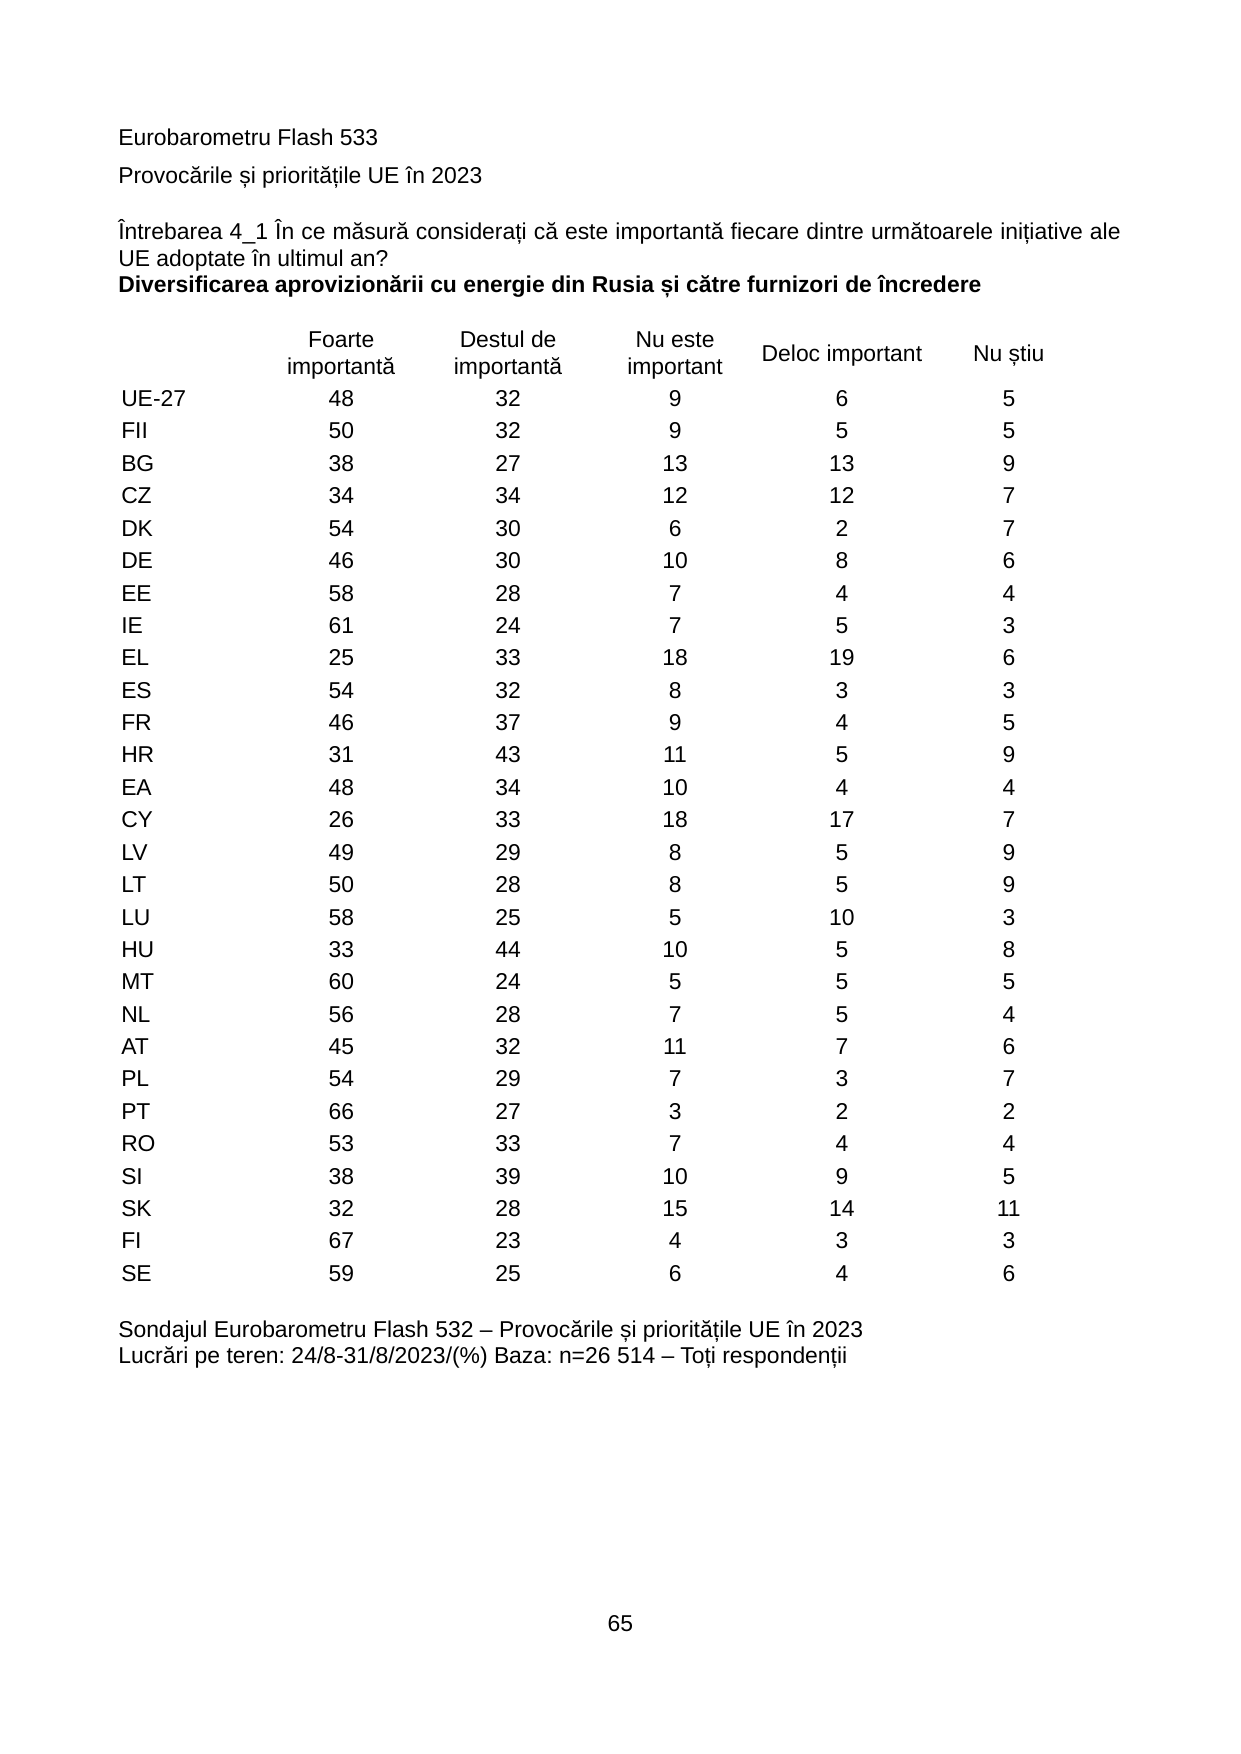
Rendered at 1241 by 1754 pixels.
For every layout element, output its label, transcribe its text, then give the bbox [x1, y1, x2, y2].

table_cell 5 [591, 900, 758, 933]
table_cell EA [118, 771, 258, 803]
table_cell 32 [425, 1030, 591, 1062]
table_cell 6 [591, 512, 758, 544]
table_cell MT [118, 965, 258, 998]
table_cell 46 [258, 706, 424, 738]
table_cell 7 [758, 1030, 925, 1062]
table_cell 3 [925, 674, 1092, 706]
table_cell 8 [758, 544, 925, 576]
table_cell 32 [425, 674, 591, 706]
table_cell 5 [758, 836, 925, 868]
table_cell 27 [425, 447, 591, 479]
table_cell RO [118, 1127, 258, 1159]
table_cell 66 [258, 1095, 424, 1127]
table_cell 10 [591, 1160, 758, 1192]
table_cell 12 [591, 479, 758, 512]
table_header Foarte importantă [258, 324, 424, 382]
table_cell 38 [258, 1160, 424, 1192]
table_cell UE-27 [118, 382, 258, 414]
table_cell 54 [258, 512, 424, 544]
table_cell 4 [925, 771, 1092, 803]
table_cell 6 [925, 1257, 1092, 1289]
table_cell 67 [258, 1224, 424, 1257]
table_cell 8 [591, 674, 758, 706]
table_cell 8 [925, 933, 1092, 965]
table_cell 5 [925, 382, 1092, 414]
table_cell 28 [425, 576, 591, 609]
table_cell 7 [591, 1063, 758, 1095]
table_cell 54 [258, 1063, 424, 1095]
table_cell 19 [758, 641, 925, 674]
table_cell 2 [925, 1095, 1092, 1127]
table_header Deloc important [758, 324, 925, 382]
table_header Destul de importantă [425, 324, 591, 382]
table_cell LV [118, 836, 258, 868]
table_cell 13 [591, 447, 758, 479]
table_cell CY [118, 803, 258, 836]
table_cell 9 [591, 415, 758, 447]
table_cell 5 [758, 609, 925, 641]
table_cell 34 [258, 479, 424, 512]
table_cell 3 [925, 609, 1092, 641]
table_cell 18 [591, 803, 758, 836]
table_header Nu este important [591, 324, 758, 382]
table_cell 6 [925, 641, 1092, 674]
table_cell 9 [758, 1160, 925, 1192]
table_cell 24 [425, 965, 591, 998]
table_cell 8 [591, 868, 758, 900]
table_cell 5 [925, 706, 1092, 738]
table_cell 3 [758, 674, 925, 706]
table_cell 10 [591, 544, 758, 576]
table_cell 4 [758, 576, 925, 609]
table_cell 43 [425, 739, 591, 771]
table_cell 32 [425, 382, 591, 414]
table_cell DK [118, 512, 258, 544]
table_cell 13 [758, 447, 925, 479]
table_cell FII [118, 415, 258, 447]
table_cell 17 [758, 803, 925, 836]
table_cell 30 [425, 512, 591, 544]
table_cell 9 [925, 447, 1092, 479]
table_cell 50 [258, 415, 424, 447]
table_cell 33 [425, 641, 591, 674]
table_cell 7 [925, 512, 1092, 544]
table_cell 29 [425, 836, 591, 868]
table_cell EE [118, 576, 258, 609]
text Sondajul Eurobarometru Flash 532 – Provocările și prioritățile UE în 2023 [118, 1316, 1122, 1342]
table_cell 48 [258, 771, 424, 803]
table_cell 3 [758, 1063, 925, 1095]
table_cell 6 [925, 544, 1092, 576]
table_cell 6 [758, 382, 925, 414]
table_cell 5 [591, 965, 758, 998]
table_cell 14 [758, 1192, 925, 1224]
table_cell NL [118, 998, 258, 1030]
table_cell 4 [758, 1127, 925, 1159]
table_cell 3 [925, 900, 1092, 933]
table_cell 5 [925, 965, 1092, 998]
table_cell 46 [258, 544, 424, 576]
text Lucrări pe teren: 24/8-31/8/2023/(%) Baza: n=26 514 – Toți respondenții [118, 1342, 1122, 1368]
table_cell 18 [591, 641, 758, 674]
table_cell 25 [258, 641, 424, 674]
table_cell LT [118, 868, 258, 900]
table_cell 48 [258, 382, 424, 414]
table_cell 7 [925, 1063, 1092, 1095]
table_cell 27 [425, 1095, 591, 1127]
table_cell FI [118, 1224, 258, 1257]
table_cell 2 [758, 1095, 925, 1127]
table_cell 30 [425, 544, 591, 576]
table_cell SK [118, 1192, 258, 1224]
table_cell 61 [258, 609, 424, 641]
table_cell 58 [258, 576, 424, 609]
table_cell 15 [591, 1192, 758, 1224]
text Diversificarea aprovizionării cu energie din Rusia și către furnizori de încredere [118, 271, 1122, 297]
table_cell 10 [758, 900, 925, 933]
table_cell 59 [258, 1257, 424, 1289]
table_cell 45 [258, 1030, 424, 1062]
table_cell 11 [925, 1192, 1092, 1224]
table_cell 28 [425, 998, 591, 1030]
table_cell 4 [758, 1257, 925, 1289]
table_cell 7 [591, 1127, 758, 1159]
table_cell 4 [758, 706, 925, 738]
table_cell 5 [758, 739, 925, 771]
table_cell 4 [925, 1127, 1092, 1159]
table_cell 7 [591, 609, 758, 641]
table_cell 58 [258, 900, 424, 933]
table_cell 11 [591, 1030, 758, 1062]
table_cell 32 [425, 415, 591, 447]
table_cell 3 [591, 1095, 758, 1127]
table_cell 24 [425, 609, 591, 641]
table_cell IE [118, 609, 258, 641]
table_cell 12 [758, 479, 925, 512]
table_cell DE [118, 544, 258, 576]
table_cell 4 [925, 998, 1092, 1030]
table_cell PT [118, 1095, 258, 1127]
table_cell 5 [758, 965, 925, 998]
table_cell 6 [925, 1030, 1092, 1062]
table_cell SI [118, 1160, 258, 1192]
table_cell 11 [591, 739, 758, 771]
table_cell 37 [425, 706, 591, 738]
table_cell 7 [925, 803, 1092, 836]
table_cell 60 [258, 965, 424, 998]
table_cell 28 [425, 868, 591, 900]
table_cell 56 [258, 998, 424, 1030]
table_cell 38 [258, 447, 424, 479]
table_header [118, 324, 258, 382]
table_cell 50 [258, 868, 424, 900]
table_cell 7 [591, 998, 758, 1030]
table_cell 5 [925, 1160, 1092, 1192]
table_cell 54 [258, 674, 424, 706]
table_cell 2 [758, 512, 925, 544]
table_cell 3 [758, 1224, 925, 1257]
table_cell CZ [118, 479, 258, 512]
table_cell 9 [925, 739, 1092, 771]
table_cell 33 [425, 803, 591, 836]
table_cell 33 [425, 1127, 591, 1159]
table_cell HR [118, 739, 258, 771]
table_cell 28 [425, 1192, 591, 1224]
table_cell 9 [591, 706, 758, 738]
table_cell 23 [425, 1224, 591, 1257]
table_cell 26 [258, 803, 424, 836]
table_cell 5 [925, 415, 1092, 447]
table_cell FR [118, 706, 258, 738]
table_cell PL [118, 1063, 258, 1095]
table_cell 5 [758, 933, 925, 965]
table_cell SE [118, 1257, 258, 1289]
table_cell 39 [425, 1160, 591, 1192]
table_cell 8 [591, 836, 758, 868]
table_cell 3 [925, 1224, 1092, 1257]
table_cell EL [118, 641, 258, 674]
table_cell 9 [591, 382, 758, 414]
table_cell 9 [925, 836, 1092, 868]
table_cell 44 [425, 933, 591, 965]
table_cell 33 [258, 933, 424, 965]
table_cell 10 [591, 771, 758, 803]
table_cell 34 [425, 479, 591, 512]
table_cell 34 [425, 771, 591, 803]
table_cell 53 [258, 1127, 424, 1159]
table_cell 10 [591, 933, 758, 965]
text Întrebarea 4_1 În ce măsură considerați că este importantă fiecare dintre următoarele inițiative ale UE adoptate în ultimul an? [118, 218, 1122, 271]
table_cell HU [118, 933, 258, 965]
table_cell 4 [925, 576, 1092, 609]
table_cell 9 [925, 868, 1092, 900]
table_cell 31 [258, 739, 424, 771]
table_cell LU [118, 900, 258, 933]
table_cell 7 [591, 576, 758, 609]
table_cell 29 [425, 1063, 591, 1095]
table_cell BG [118, 447, 258, 479]
table_header Nu știu [925, 324, 1092, 382]
table_cell 49 [258, 836, 424, 868]
table_cell 25 [425, 1257, 591, 1289]
table_cell ES [118, 674, 258, 706]
table_cell 4 [591, 1224, 758, 1257]
table_cell 5 [758, 998, 925, 1030]
table_cell AT [118, 1030, 258, 1062]
table_cell 6 [591, 1257, 758, 1289]
table_cell 5 [758, 415, 925, 447]
table_cell 5 [758, 868, 925, 900]
table_cell 7 [925, 479, 1092, 512]
table_cell 4 [758, 771, 925, 803]
table_cell 32 [258, 1192, 424, 1224]
table_cell 25 [425, 900, 591, 933]
